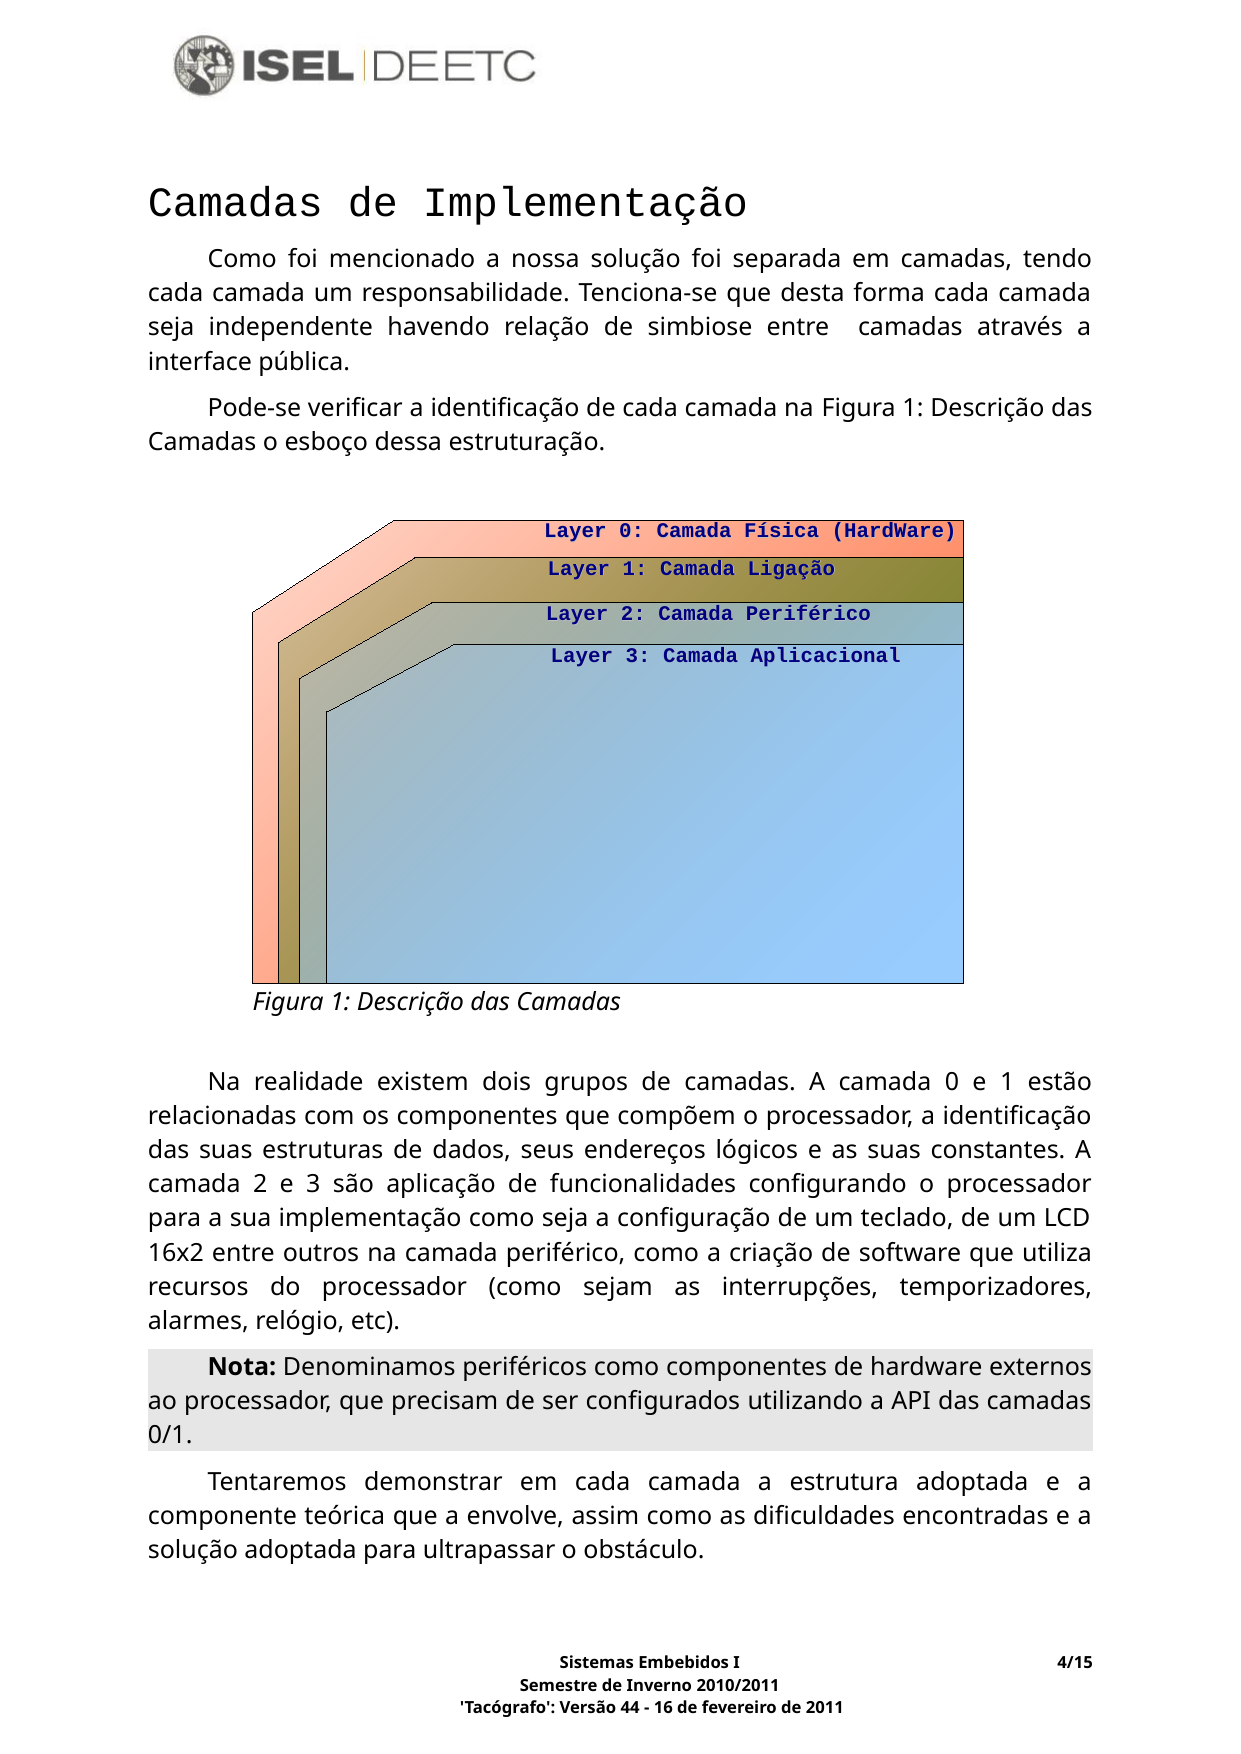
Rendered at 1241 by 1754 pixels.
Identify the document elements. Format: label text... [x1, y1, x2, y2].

text Pode-se verificar a identificação de cada camada na Figura 1: Descrição das Camadas o esboço dessa estruturação. [148, 390, 1093, 458]
subtitle Camadas de Implementação [148, 181, 1093, 228]
text Tentaremos demonstrar em cada camada a estrutura adoptada e a componente teórica que a envolve, assim como as dificuldades encontradas e a solução adoptada para ultrapassar o obstáculo. [148, 1463, 1093, 1566]
picture [164, 20, 566, 121]
text [252, 533, 373, 612]
text Como foi mencionado a nossa solução foi separada em camadas, tendo cada camada um responsabilidade. Tenciona-se que desta forma cada camada seja independente havendo relação de simbiose entre camadas através a interface pública. [148, 241, 1093, 377]
text Figura 1: Descrição das Camadas [252, 984, 963, 1017]
text Nota: Denominamos periféricos como componentes de hardware externos ao processador, que precisam de ser configurados utilizando a API das camadas 0/1. [148, 1349, 1093, 1451]
text Na realidade existem dois grupos de camadas. A camada 0 e 1 estão relacionadas com os componentes que compõem o processador, a identificação das suas estruturas de dados, seus endereços lógicos e as suas constantes. A camada 2 e 3 são aplicação de funcionalidades configurando o processador para a sua implementação como seja a configuração de um teclado, de um LCD 16x2 entre outros na camada periférico, como a criação de software que utiliza recursos do processador (como sejam as interrupções, temporizadores, alarmes, relógio, etc). [148, 1064, 1093, 1336]
